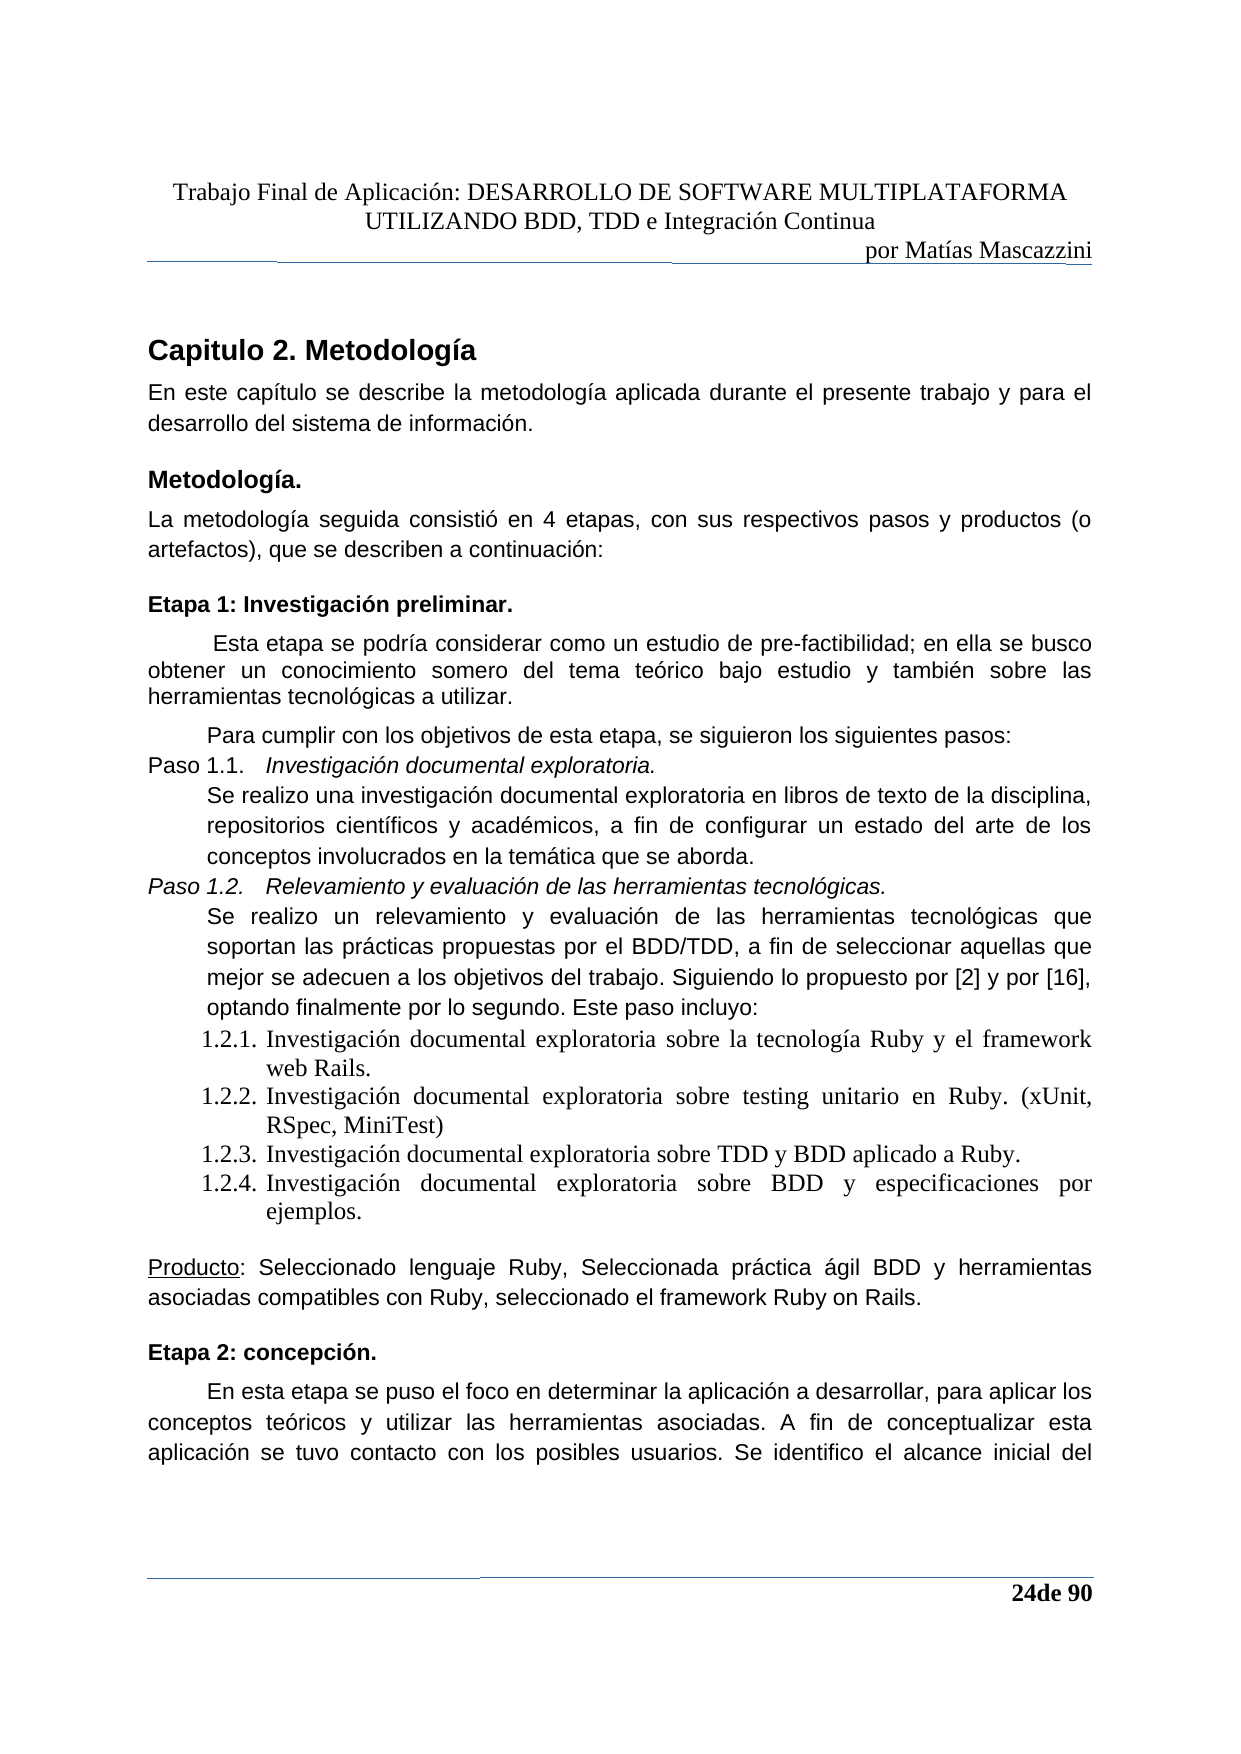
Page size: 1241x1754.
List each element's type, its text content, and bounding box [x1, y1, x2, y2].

list Se realizo un relevamiento y evaluación de las herramientas tecnológicas que soportan las prácticas propuestas por el BDD/TDD, a fin de seleccionar aquellas que mejor se adecuen a los objetivos del trabajo. Siguiendo lo propuesto por [2] y por [16], optando finalmente por lo segundo. Este paso incluyo: [207, 903, 1093, 1020]
list Relevamiento y evaluación de las herramientas tecnológicas. [148, 873, 1093, 899]
list Investigación documental exploratoria sobre la tecnología Ruby y el framework web Rails. [201, 1024, 1093, 1081]
text En este capítulo se describe la metodología aplicada durante el presente trabajo y para el desarrollo del sistema de información. [148, 379, 1093, 436]
list Producto: Seleccionado lenguaje Ruby, Seleccionada práctica ágil BDD y herramientas asociadas compatibles con Ruby, seleccionado el framework Ruby on Rails. [148, 1254, 1093, 1311]
list Investigación documental exploratoria sobre testing unitario en Ruby. (xUnit, RSpec, MiniTest) [201, 1081, 1093, 1139]
text Esta etapa se podría considerar como un estudio de pre-factibilidad; en ella se busco obtener un conocimiento somero del tema teórico bajo estudio y también sobre las herramientas tecnológicas a utilizar. [148, 630, 1093, 709]
list Investigación documental exploratoria sobre TDD y BDD aplicado a Ruby. [201, 1139, 1093, 1168]
text Para cumplir con los objetivos de esta etapa, se siguieron los siguientes pasos: [148, 722, 1093, 748]
list Investigación documental exploratoria. [148, 752, 1093, 778]
text Se realizo una investigación documental exploratoria en libros de texto de la disciplina, repositorios científicos y académicos, a fin de configurar un estado del arte de los conceptos involucrados en la temática que se aborda. [207, 782, 1093, 869]
subtitle Capitulo 2. Metodología [148, 333, 1093, 367]
subtitle Etapa 2: concepción. [148, 1339, 1093, 1366]
subtitle Etapa 1: Investigación preliminar. [148, 591, 1093, 618]
list Investigación documental exploratoria sobre BDD y especificaciones por ejemplos. [201, 1168, 1093, 1225]
subtitle Metodología. [148, 465, 1093, 493]
text La metodología seguida consistió en 4 etapas, con sus respectivos pasos y productos (o artefactos), que se describen a continuación: [148, 506, 1093, 563]
text En esta etapa se puso el foco en determinar la aplicación a desarrollar, para aplicar los conceptos teóricos y utilizar las herramientas asociadas. A fin de conceptualizar esta aplicación se tuvo contacto con los posibles usuarios. Se identifico el alcance inicial del [148, 1378, 1093, 1465]
